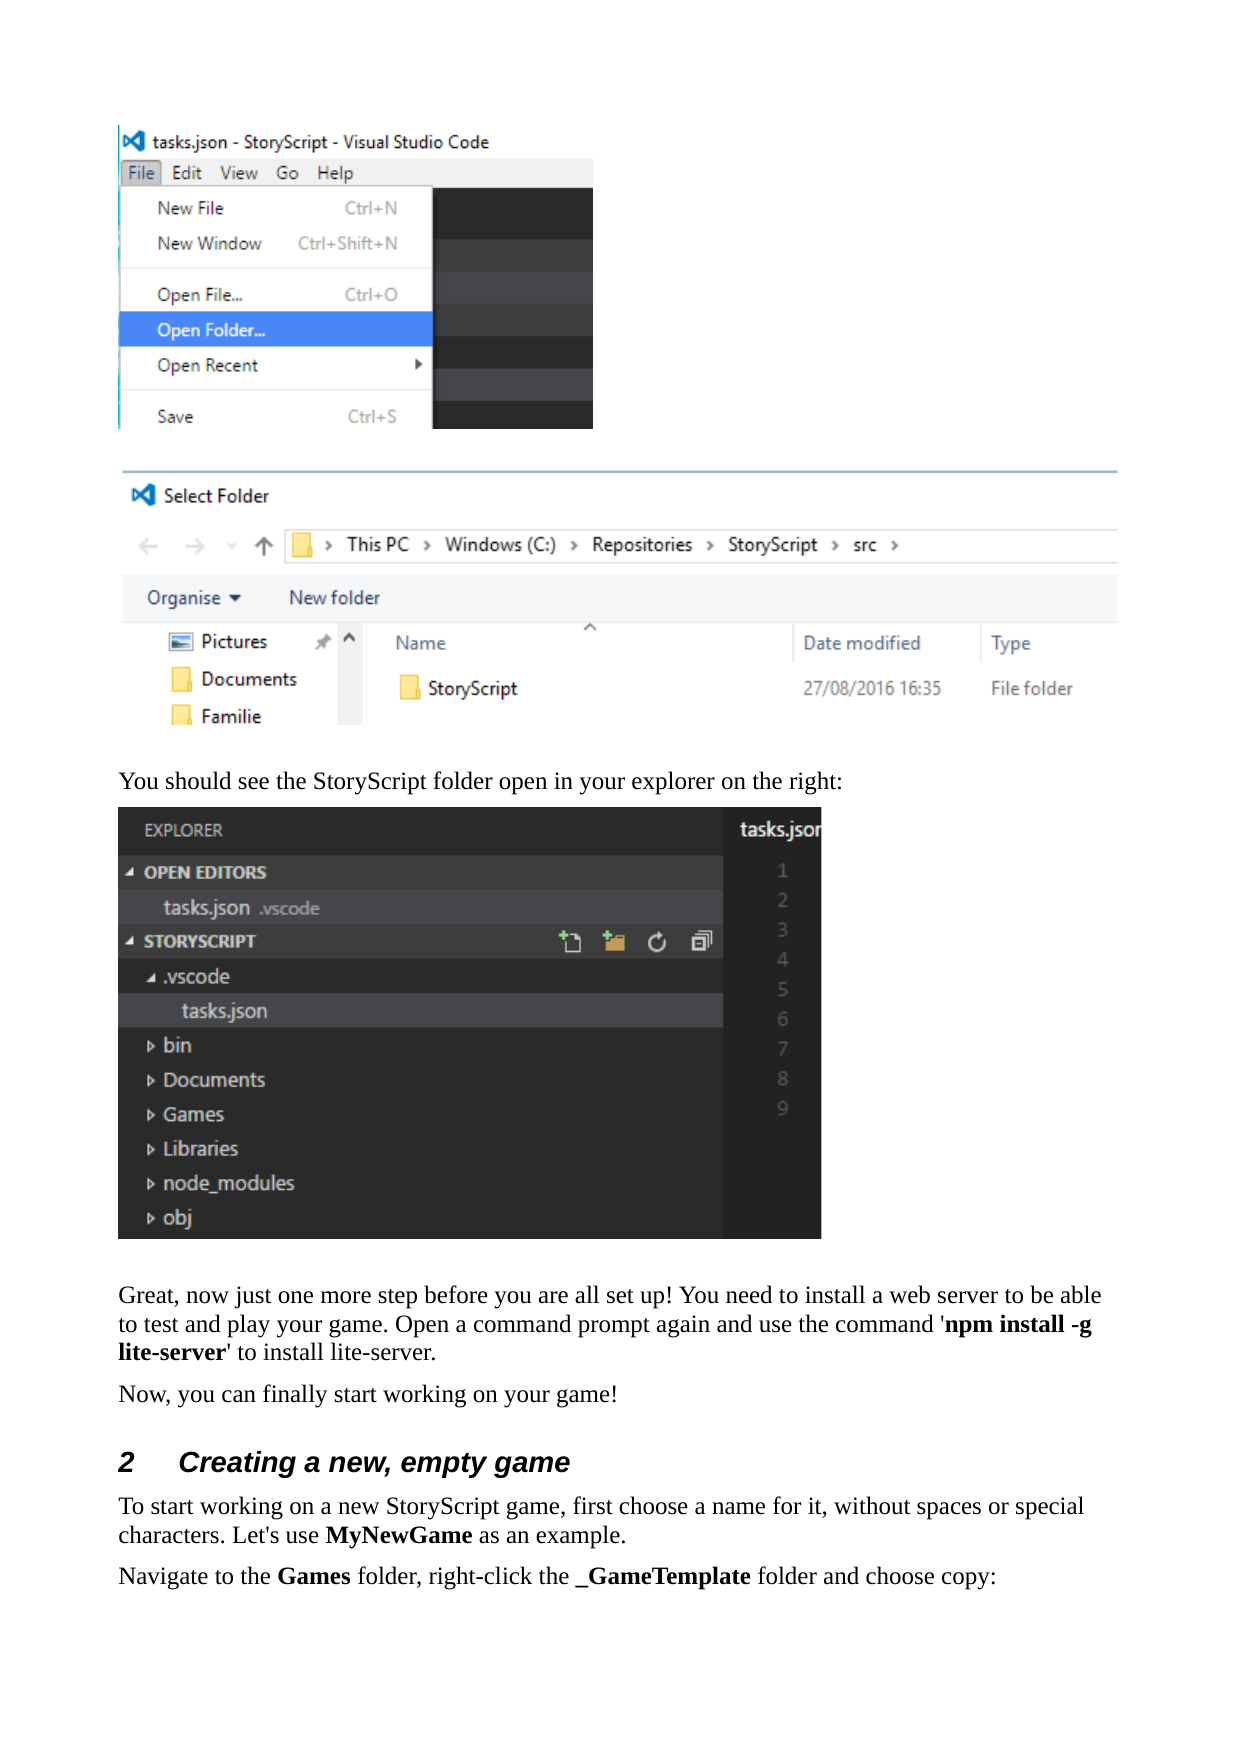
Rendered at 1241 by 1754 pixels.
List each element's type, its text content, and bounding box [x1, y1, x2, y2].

picture [122, 470, 1118, 725]
picture [118, 807, 822, 1239]
picture [118, 125, 593, 429]
text Great, now just one more step before you are all set up! You need to install a web server to be able to test and play your game. Open a command prompt again and use the command 'npm install -g lite-server' to install lite-server. [118, 1280, 1122, 1366]
subtitle Creating a new, empty game [118, 1445, 1122, 1478]
text To start working on a new StoryScript game, first choose a name for it, without spaces or special characters. Let's use MyNewGame as an example. [118, 1491, 1122, 1548]
text Navigate to the Games folder, right-click the _GameTemplate folder and choose copy: [118, 1561, 1122, 1590]
text You should see the StoryScript folder open in your explorer on the right: [118, 766, 1122, 795]
text Now, you can finally start working on your game! [118, 1379, 1122, 1407]
